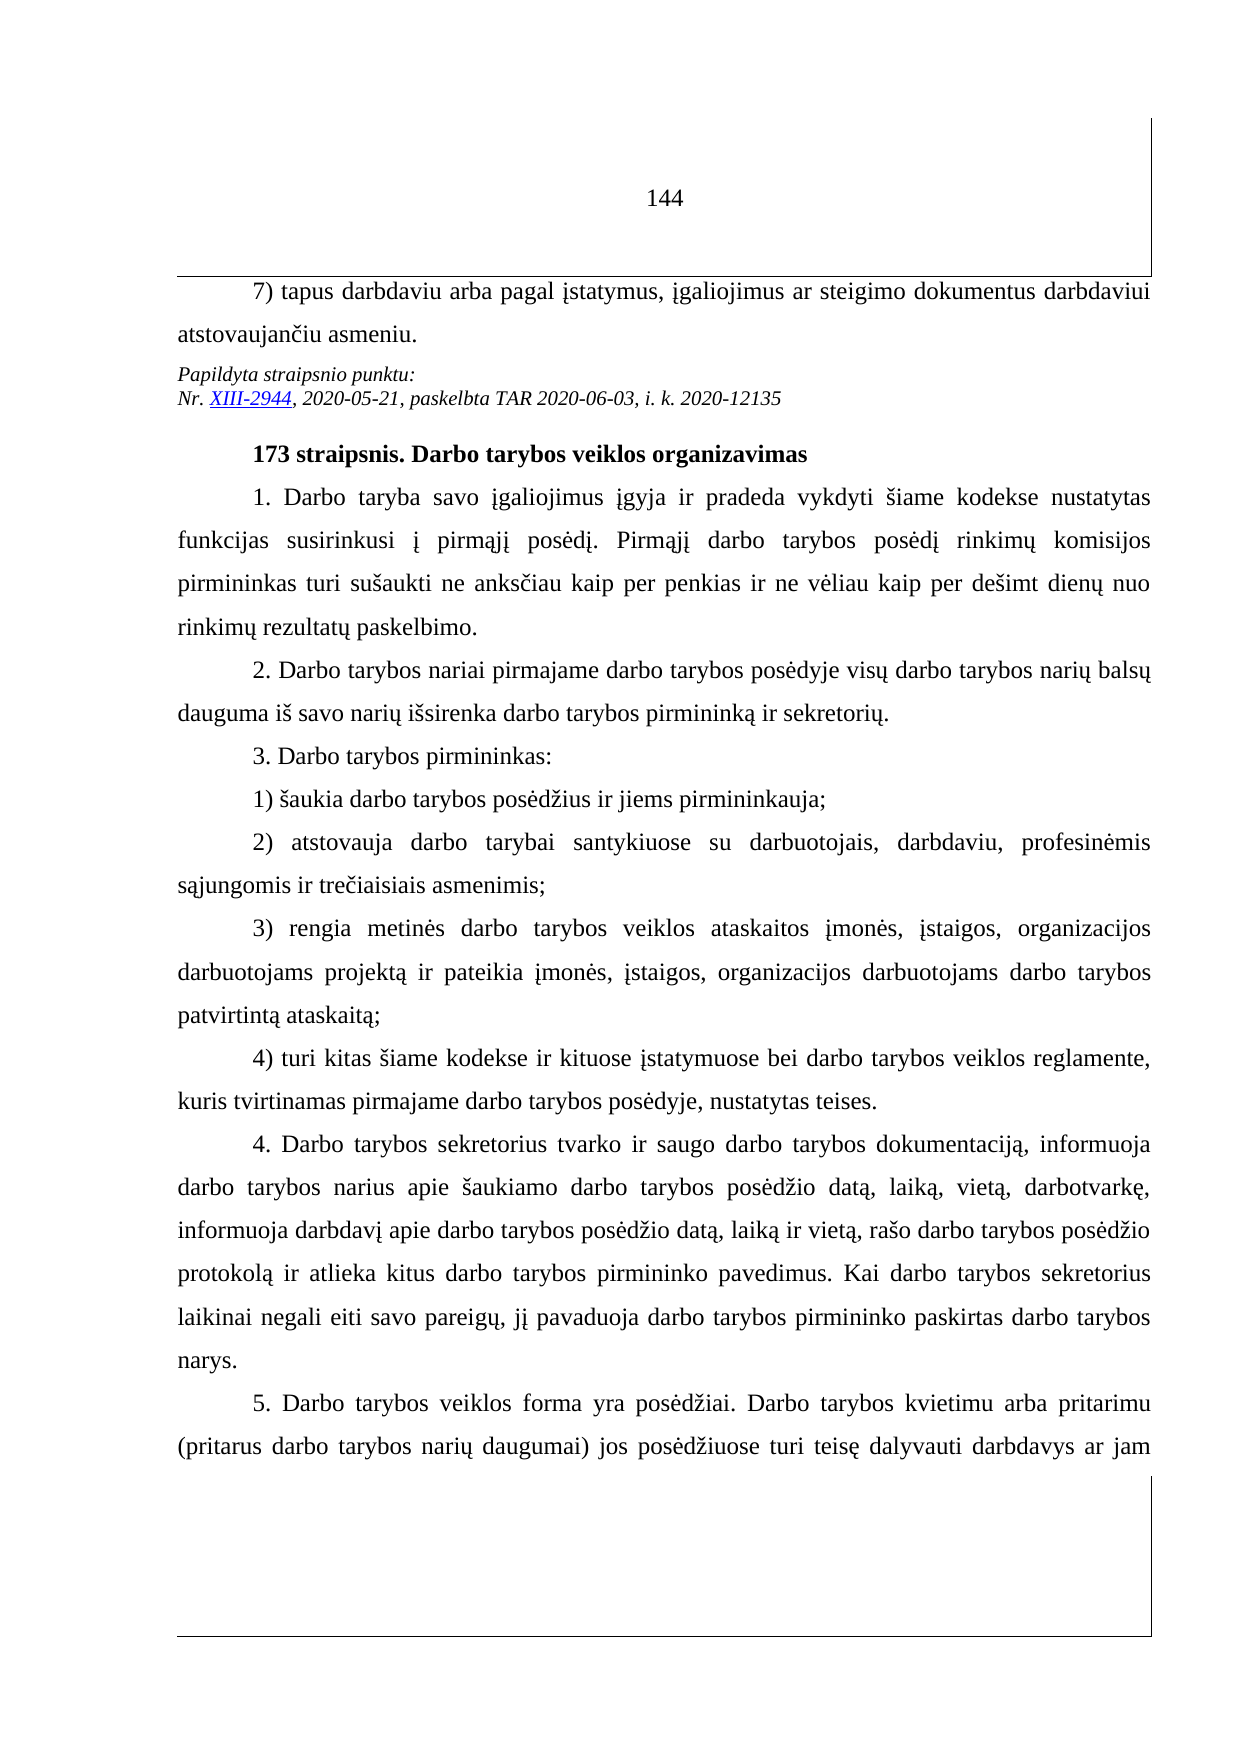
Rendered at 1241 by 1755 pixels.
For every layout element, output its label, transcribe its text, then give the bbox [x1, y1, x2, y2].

text 2. Darbo tarybos nariai pirmajame darbo tarybos posėdyje visų darbo tarybos narių balsų dauguma iš savo narių išsirenka darbo tarybos pirmininką ir sekretorių. [177, 655, 1152, 727]
text 1) šaukia darbo tarybos posėdžius ir jiems pirmininkauja; [177, 784, 1152, 813]
text Papildyta straipsnio punktu: [177, 362, 1152, 386]
text 1. Darbo taryba savo įgaliojimus įgyja ir pradeda vykdyti šiame kodekse nustatytas funkcijas susirinkusi į pirmąjį posėdį. Pirmąjį darbo tarybos posėdį rinkimų komisijos pirmininkas turi sušaukti ne anksčiau kaip per penkias ir ne vėliau kaip per dešimt dienų nuo rinkimų rezultatų paskelbimo. [177, 482, 1152, 640]
text 3) rengia metinės darbo tarybos veiklos ataskaitos įmonės, įstaigos, organizacijos darbuotojams projektą ir pateikia įmonės, įstaigos, organizacijos darbuotojams darbo tarybos patvirtintą ataskaitą; [177, 913, 1152, 1028]
text 2) atstovauja darbo tarybai santykiuose su darbuotojais, darbdaviu, profesinėmis sąjungomis ir trečiaisiais asmenimis; [177, 827, 1152, 899]
subtitle 173 straipsnis. Darbo tarybos veiklos organizavimas [177, 439, 1152, 468]
text 7) tapus darbdaviu arba pagal įstatymus, įgaliojimus ar steigimo dokumentus darbdaviui atstovaujančiu asmeniu. [177, 276, 1152, 348]
text 4) turi kitas šiame kodekse ir kituose įstatymuose bei darbo tarybos veiklos reglamente, kuris tvirtinamas pirmajame darbo tarybos posėdyje, nustatytas teises. [177, 1043, 1152, 1115]
text 4. Darbo tarybos sekretorius tvarko ir saugo darbo tarybos dokumentaciją, informuoja darbo tarybos narius apie šaukiamo darbo tarybos posėdžio datą, laiką, vietą, darbotvarkę, informuoja darbdavį apie darbo tarybos posėdžio datą, laiką ir vietą, rašo darbo tarybos posėdžio protokolą ir atlieka kitus darbo tarybos pirmininko pavedimus. Kai darbo tarybos sekretorius laikinai negali eiti savo pareigų, jį pavaduoja darbo tarybos pirmininko paskirtas darbo tarybos narys. [177, 1129, 1152, 1373]
text 5. Darbo tarybos veiklos forma yra posėdžiai. Darbo tarybos kvietimu arba pritarimu (pritarus darbo tarybos narių daugumai) jos posėdžiuose turi teisę dalyvauti darbdavys ar jam [177, 1388, 1152, 1460]
text 3. Darbo tarybos pirmininkas: [177, 741, 1152, 770]
text Nr. XIII-2944, 2020-05-21, paskelbta TAR 2020-06-03, i. k. 2020-12135 [177, 386, 1152, 410]
